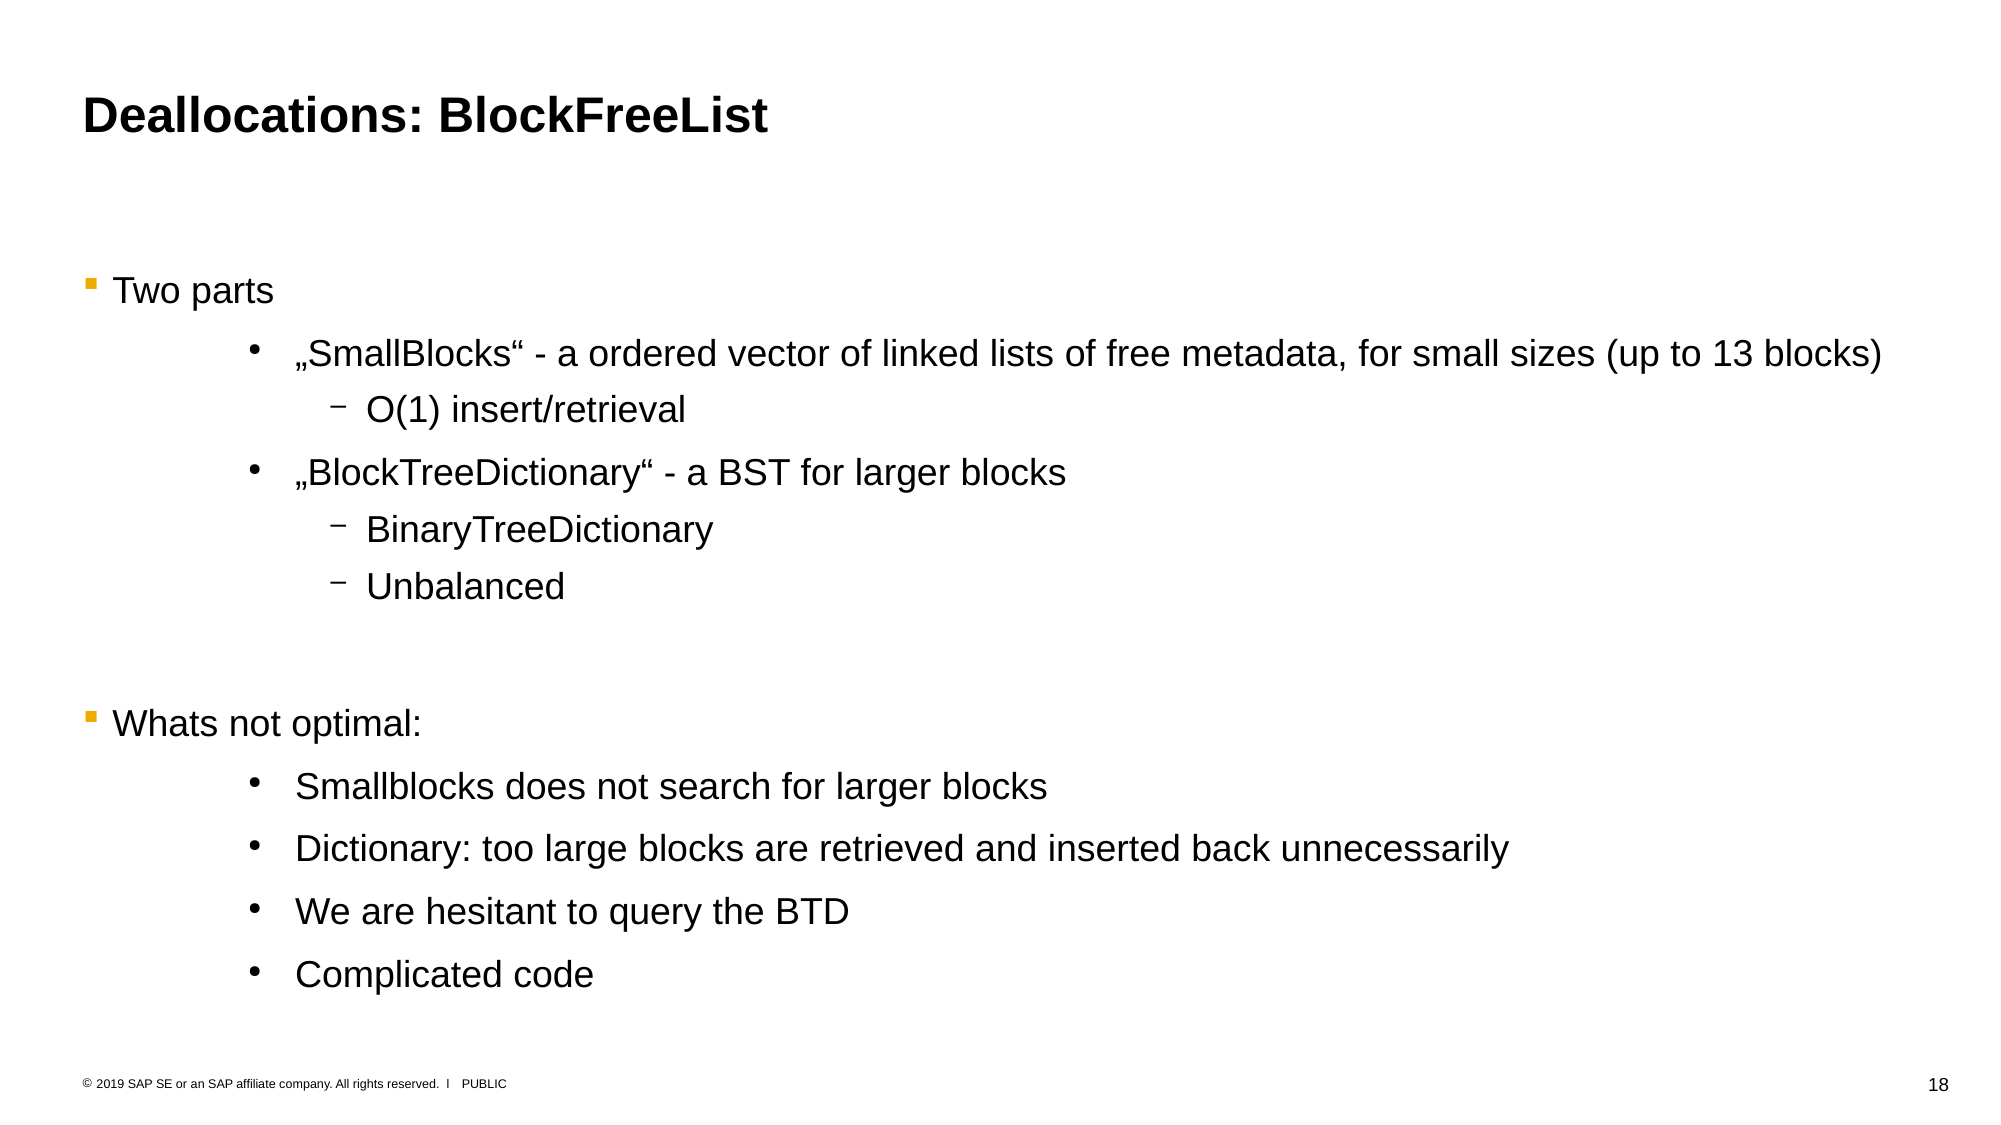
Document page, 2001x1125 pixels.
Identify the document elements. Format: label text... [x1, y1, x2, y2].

title Deallocations: BlockFreeList [82, 82, 1918, 144]
list Two parts „SmallBlocks“ - a ordered vector of linked lists of free metadata, for small sizes (up to 13 blocks) O(1) insert/retrieval „BlockTreeDictionary“ - a BST for larger blocks BinaryTreeDictionary Unbalanced Whats not optimal: Smallblocks does not search for larger blocks Dictionary: too large blocks are retrieved and inserted back unnecessarily We are hesitant to query the BTD Complicated code [82, 265, 1918, 1040]
